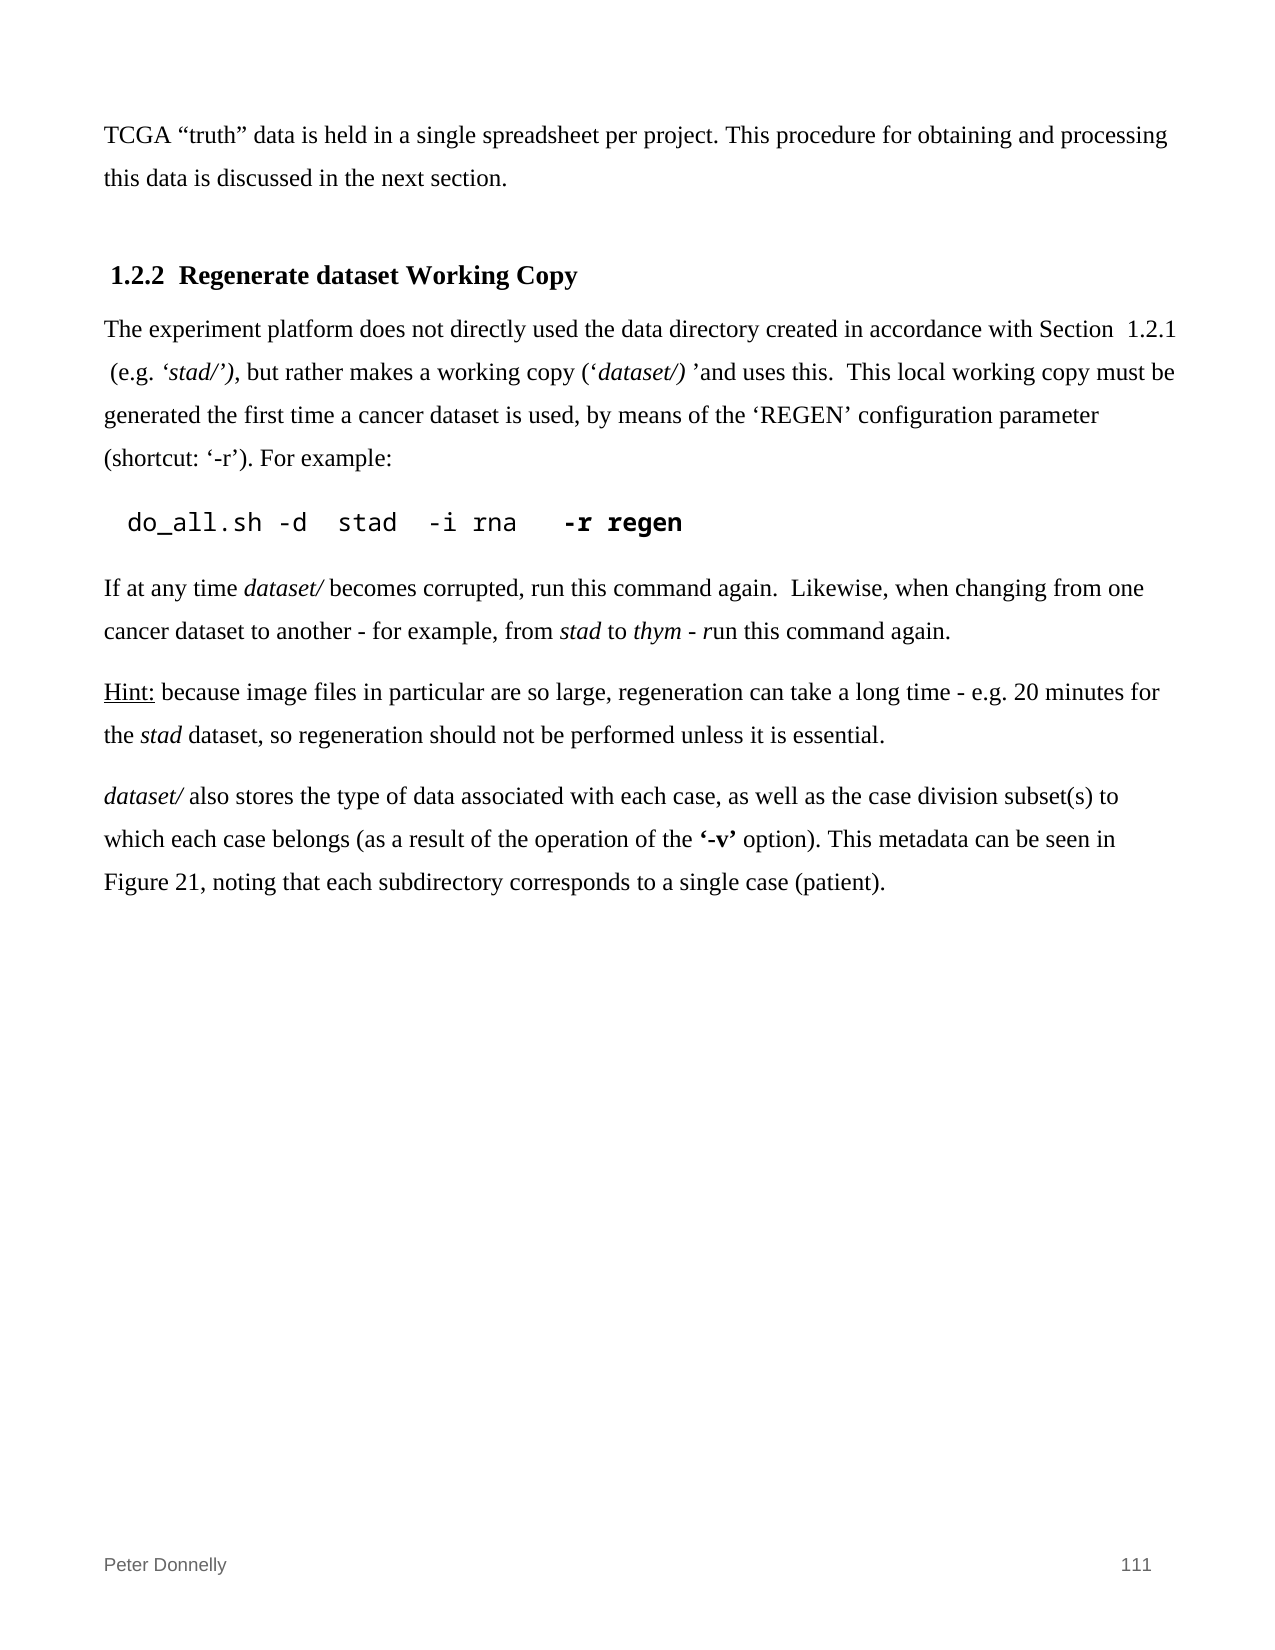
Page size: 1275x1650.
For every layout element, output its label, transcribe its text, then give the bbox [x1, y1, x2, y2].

text TCGA “truth” data is held in a single spreadsheet per project. This procedure for obtaining and processing this data is discussed in the next section. [103, 120, 1181, 192]
text Hint: because image files in particular are so large, regeneration can take a long time - e.g. 20 minutes for the stad dataset, so regeneration should not be performed unless it is essential. [103, 677, 1181, 749]
subtitle Regenerate dataset Working Copy [103, 259, 1181, 290]
text do_all.sh -d stad -i rna -r regen [127, 504, 1181, 538]
text dataset/ also stores the type of data associated with each case, as well as the case division subset(s) to which each case belongs (as a result of the operation of the ‘-v’ option). This metadata can be seen in Figure 21, noting that each subdirectory corresponds to a single case (patient). [103, 781, 1181, 896]
text If at any time dataset/ becomes corrupted, run this command again. Likewise, when changing from one cancer dataset to another - for example, from stad to thym - run this command again. [103, 573, 1181, 645]
text The experiment platform does not directly used the data directory created in accordance with Section 1.2.1 (e.g. ‘stad/’), but rather makes a working copy (‘dataset/) ’and uses this. This local working copy must be generated the first time a cancer dataset is used, by means of the ‘REGEN’ configuration parameter (shortcut: ‘-r’). For example: [103, 314, 1181, 472]
